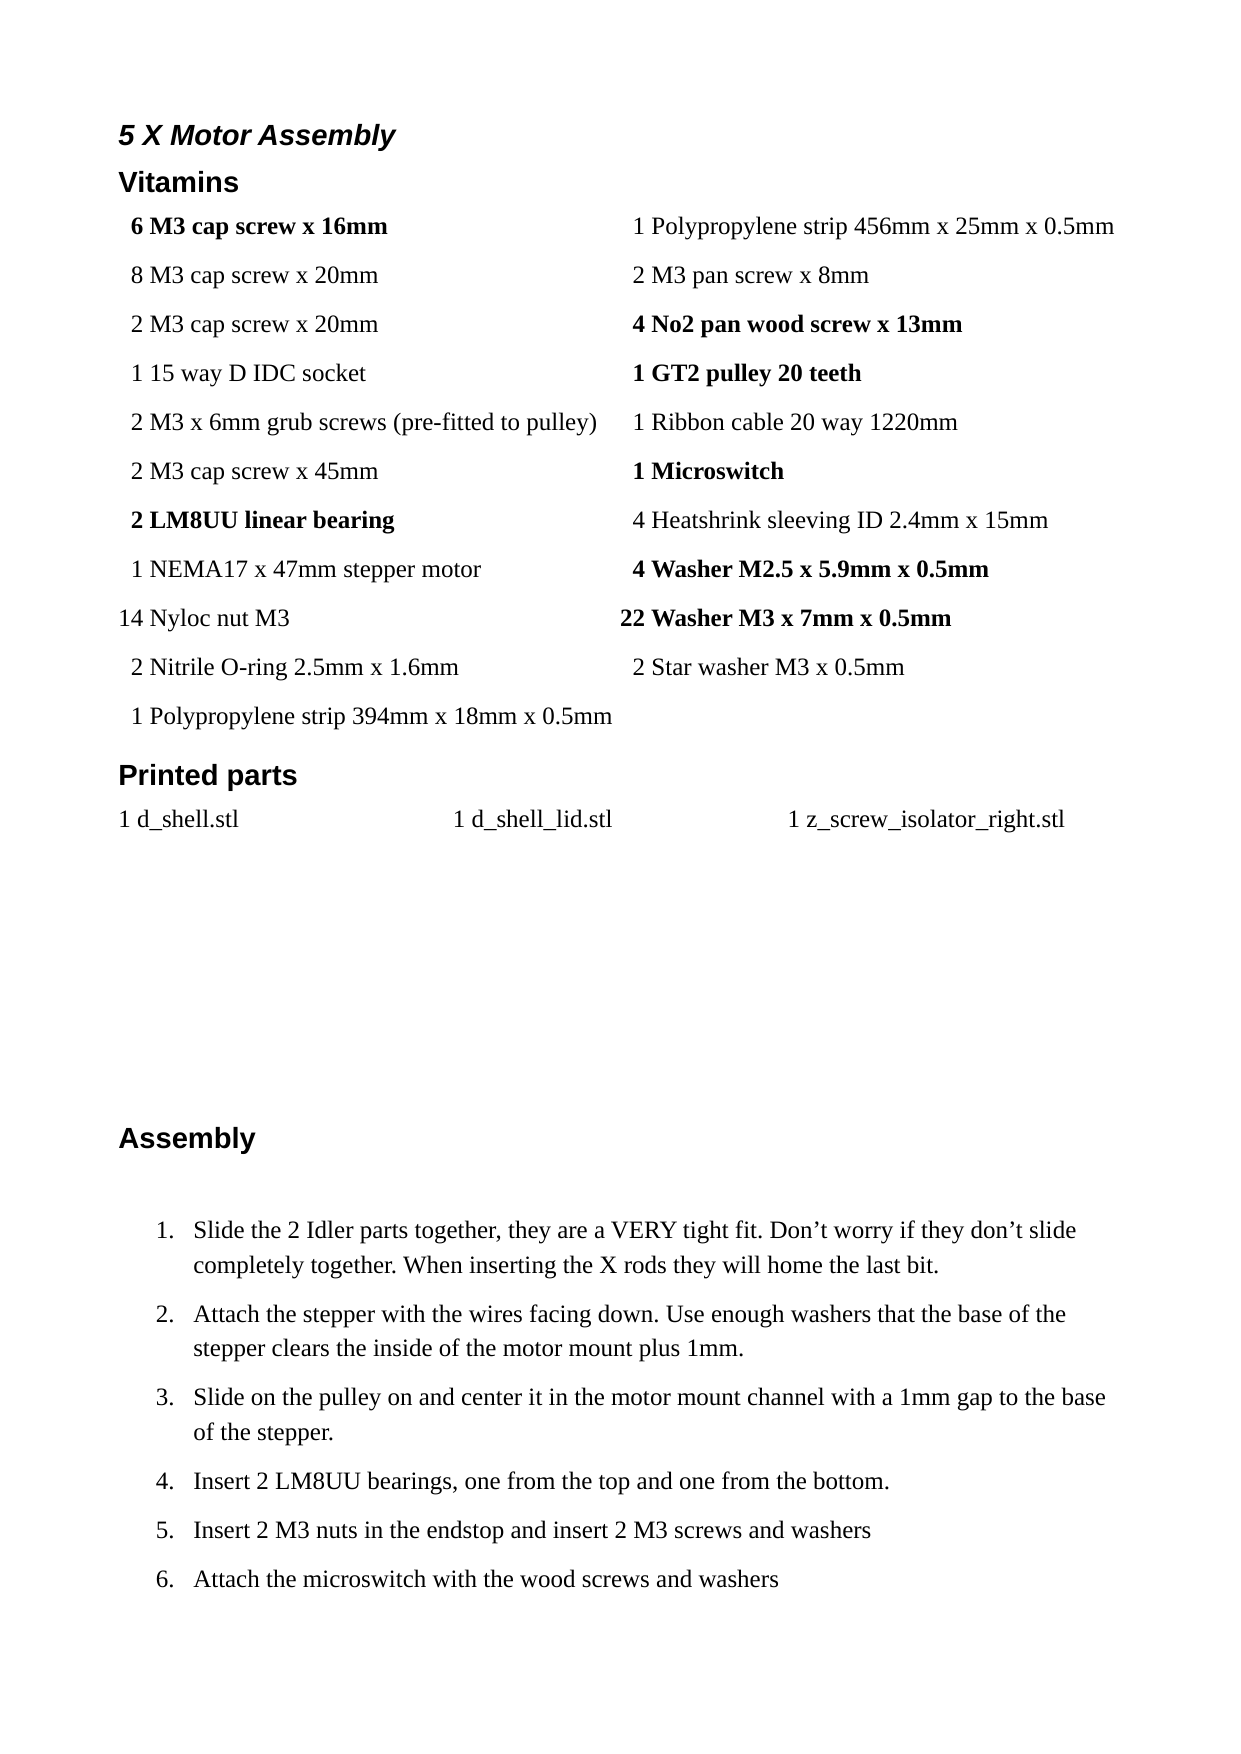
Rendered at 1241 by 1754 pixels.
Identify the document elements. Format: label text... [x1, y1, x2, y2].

table_header 6 M3 cap screw x 16mm 8 M3 cap screw x 20mm 2 M3 cap screw x 20mm 1 15 way D IDC socket 2 M3 x 6mm grub screws (pre-fitted to pulley) 2 M3 cap screw x 45mm 2 LM8UU linear bearing 1 NEMA17 x 47mm stepper motor 14 Nyloc nut M3 2 Nitrile O-ring 2.5mm x 1.6mm 1 Polypropylene strip 394mm x 18mm x 0.5mm [118, 211, 620, 745]
list Insert 2 M3 nuts in the endstop and insert 2 M3 screws and washers [156, 1515, 1122, 1544]
list Insert 2 LM8UU bearings, one from the top and one from the bottom. [156, 1466, 1122, 1495]
subtitle Vitamins [118, 165, 1122, 199]
list Attach the stepper with the wires facing down. Use enough washers that the base of the stepper clears the inside of the motor mount plus 1mm. [156, 1299, 1122, 1362]
table_header 1 d_shell.stl [118, 804, 453, 1107]
table_header 1 z_screw_isolator_right.stl [788, 804, 1122, 1107]
table_header 1 Polypropylene strip 456mm x 25mm x 0.5mm 2 M3 pan screw x 8mm 4 No2 pan wood screw x 13mm 1 GT2 pulley 20 teeth 1 Ribbon cable 20 way 1220mm 1 Microswitch 4 Heatshrink sleeving ID 2.4mm x 15mm 4 Washer M2.5 x 5.9mm x 0.5mm 22 Washer M3 x 7mm x 0.5mm 2 Star washer M3 x 0.5mm [620, 211, 1122, 745]
table_header 1 d_shell_lid.stl [453, 804, 787, 1107]
subtitle Assembly [118, 1121, 1122, 1154]
subtitle Printed parts [118, 758, 1122, 792]
list Attach the microswitch with the wood screws and washers [156, 1564, 1122, 1593]
list Slide the 2 Idler parts together, they are a VERY tight fit. Don’t worry if they don’t slide completely together. When inserting the X rods they will home the last bit. [156, 1215, 1122, 1279]
list Slide on the pulley on and center it in the motor mount channel with a 1mm gap to the base of the stepper. [156, 1382, 1122, 1446]
subtitle 5 X Motor Assembly [118, 118, 1122, 152]
